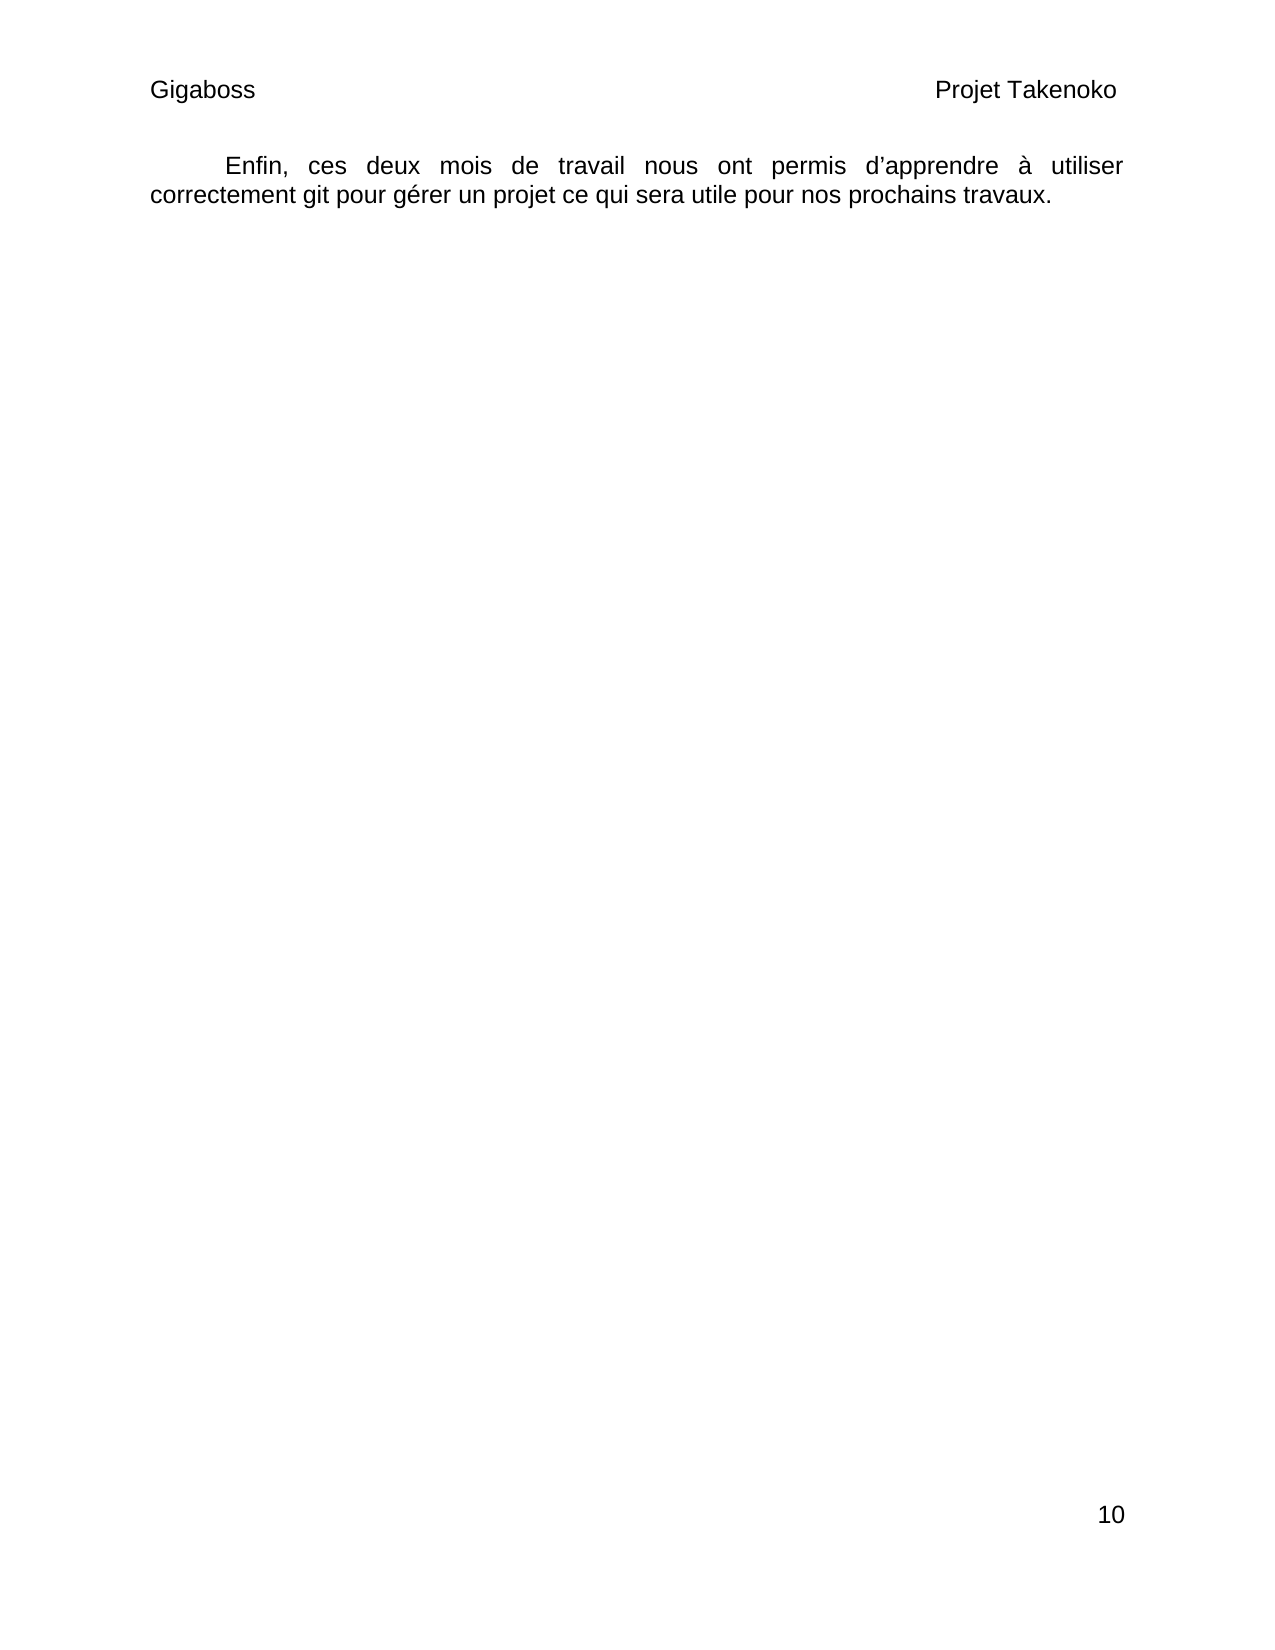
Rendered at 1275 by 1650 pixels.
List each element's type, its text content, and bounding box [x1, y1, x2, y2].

text Enfin, ces deux mois de travail nous ont permis d’apprendre à utiliser correctement git pour gérer un projet ce qui sera utile pour nos prochains travaux. [150, 150, 1125, 209]
